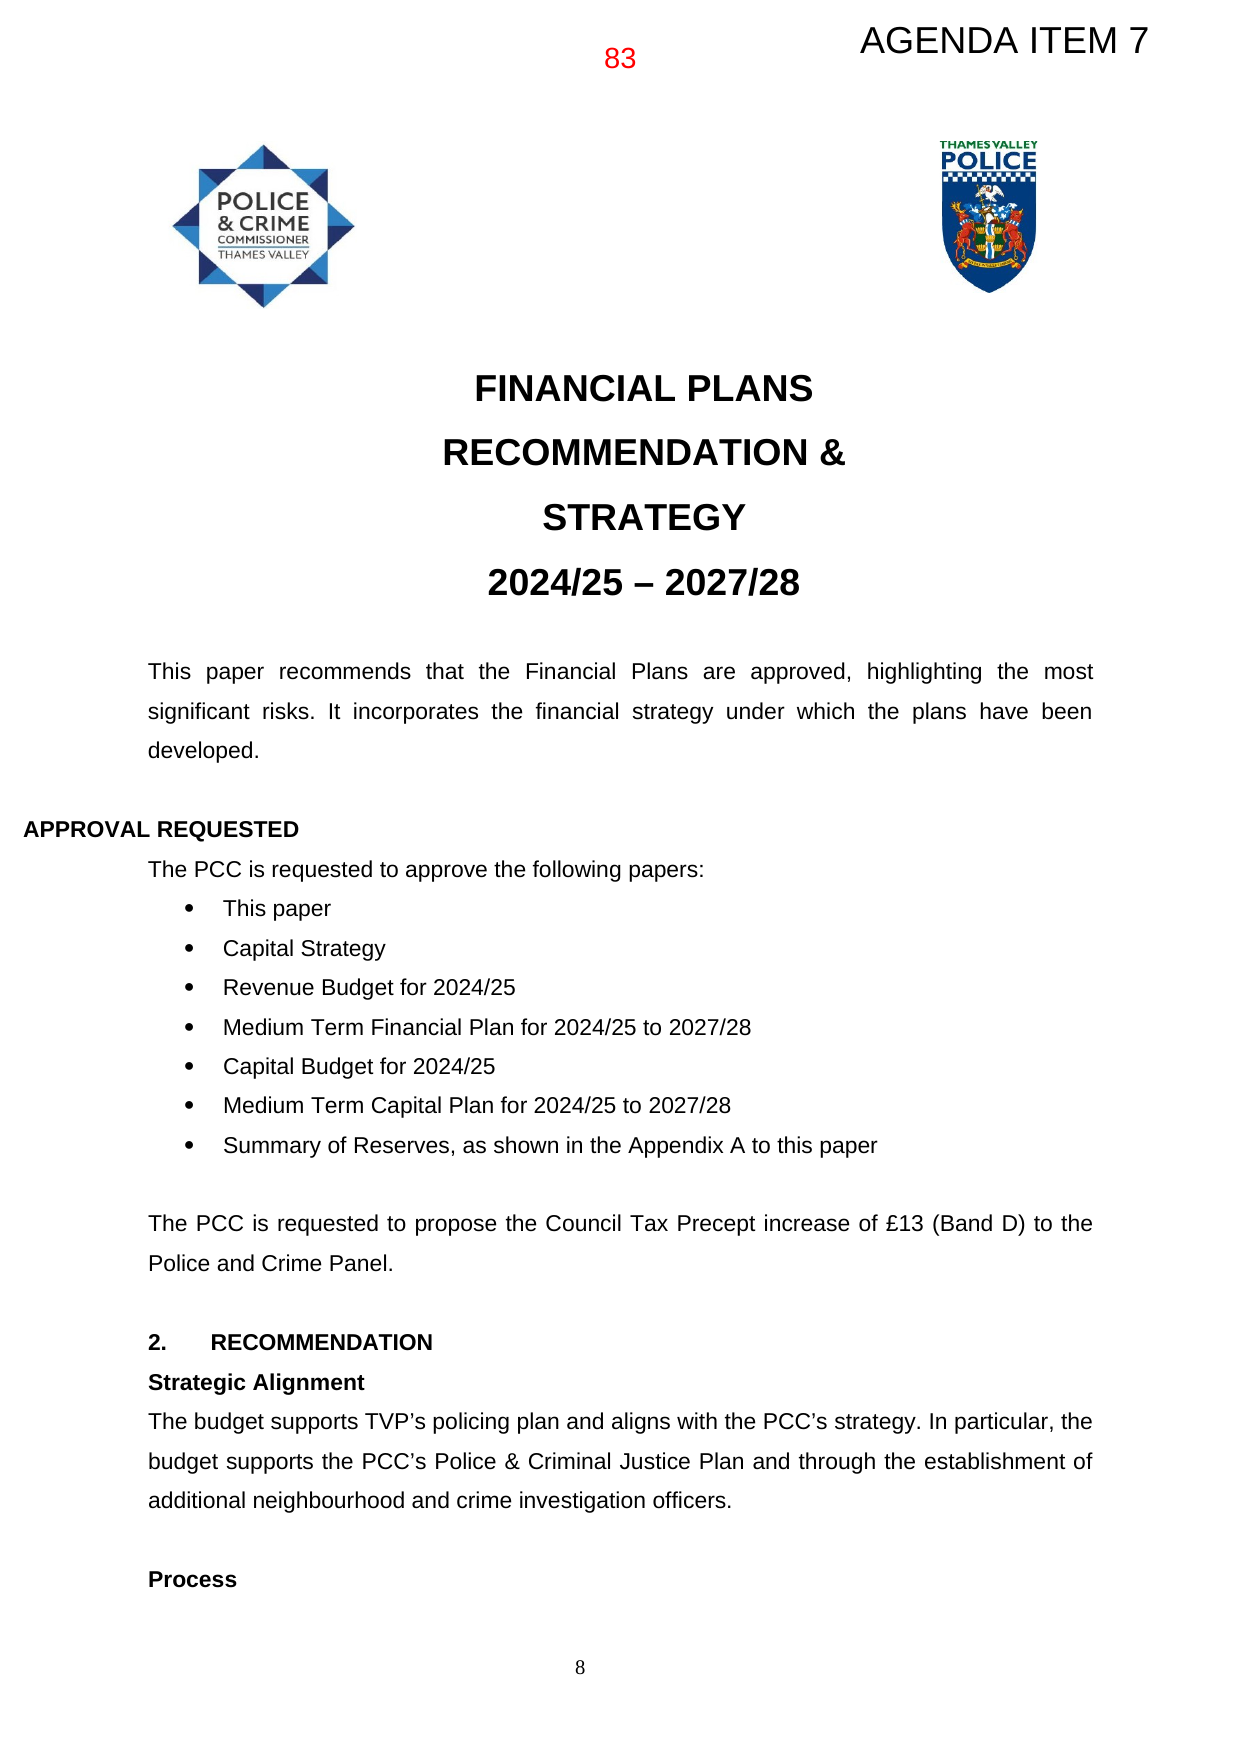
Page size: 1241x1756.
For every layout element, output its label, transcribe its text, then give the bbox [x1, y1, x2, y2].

list Revenue Budget for 2024/25 [185, 974, 1230, 1001]
text This paper recommends that the Financial Plans are approved, highlighting the most significant risks. It incorporates the financial strategy under which the plans have been developed. [148, 658, 1093, 763]
list Capital Strategy [185, 935, 1230, 961]
list Medium Term Financial Plan for 2024/25 to 2027/28 [185, 1013, 1230, 1040]
list Summary of Reserves, as shown in the Appendix A to this paper [185, 1132, 1230, 1158]
list APPROVAL REQUESTED [0, 816, 1230, 842]
list Capital Budget for 2024/25 [185, 1053, 1230, 1079]
text 2024/25 – 2027/28 [249, 560, 1038, 603]
text FINANCIAL PLANS RECOMMENDATION & STRATEGY [441, 366, 846, 538]
text The PCC is requested to propose the Council Tax Precept increase of £13 (Band D) to the Police and Crime Panel. [148, 1210, 1094, 1276]
text The PCC is requested to approve the following papers: [148, 856, 1230, 882]
list This paper [185, 895, 1230, 922]
list Medium Term Capital Plan for 2024/25 to 2027/28 [185, 1092, 1230, 1119]
text Process [148, 1566, 1230, 1592]
text The budget supports TVP’s policing plan and aligns with the PCC’s strategy. In particular, the budget supports the PCC’s Police & Criminal Justice Plan and through the establishment of additional neighbourhood and crime investigation officers. [148, 1408, 1093, 1513]
list RECOMMENDATION Strategic Alignment [148, 1329, 435, 1395]
